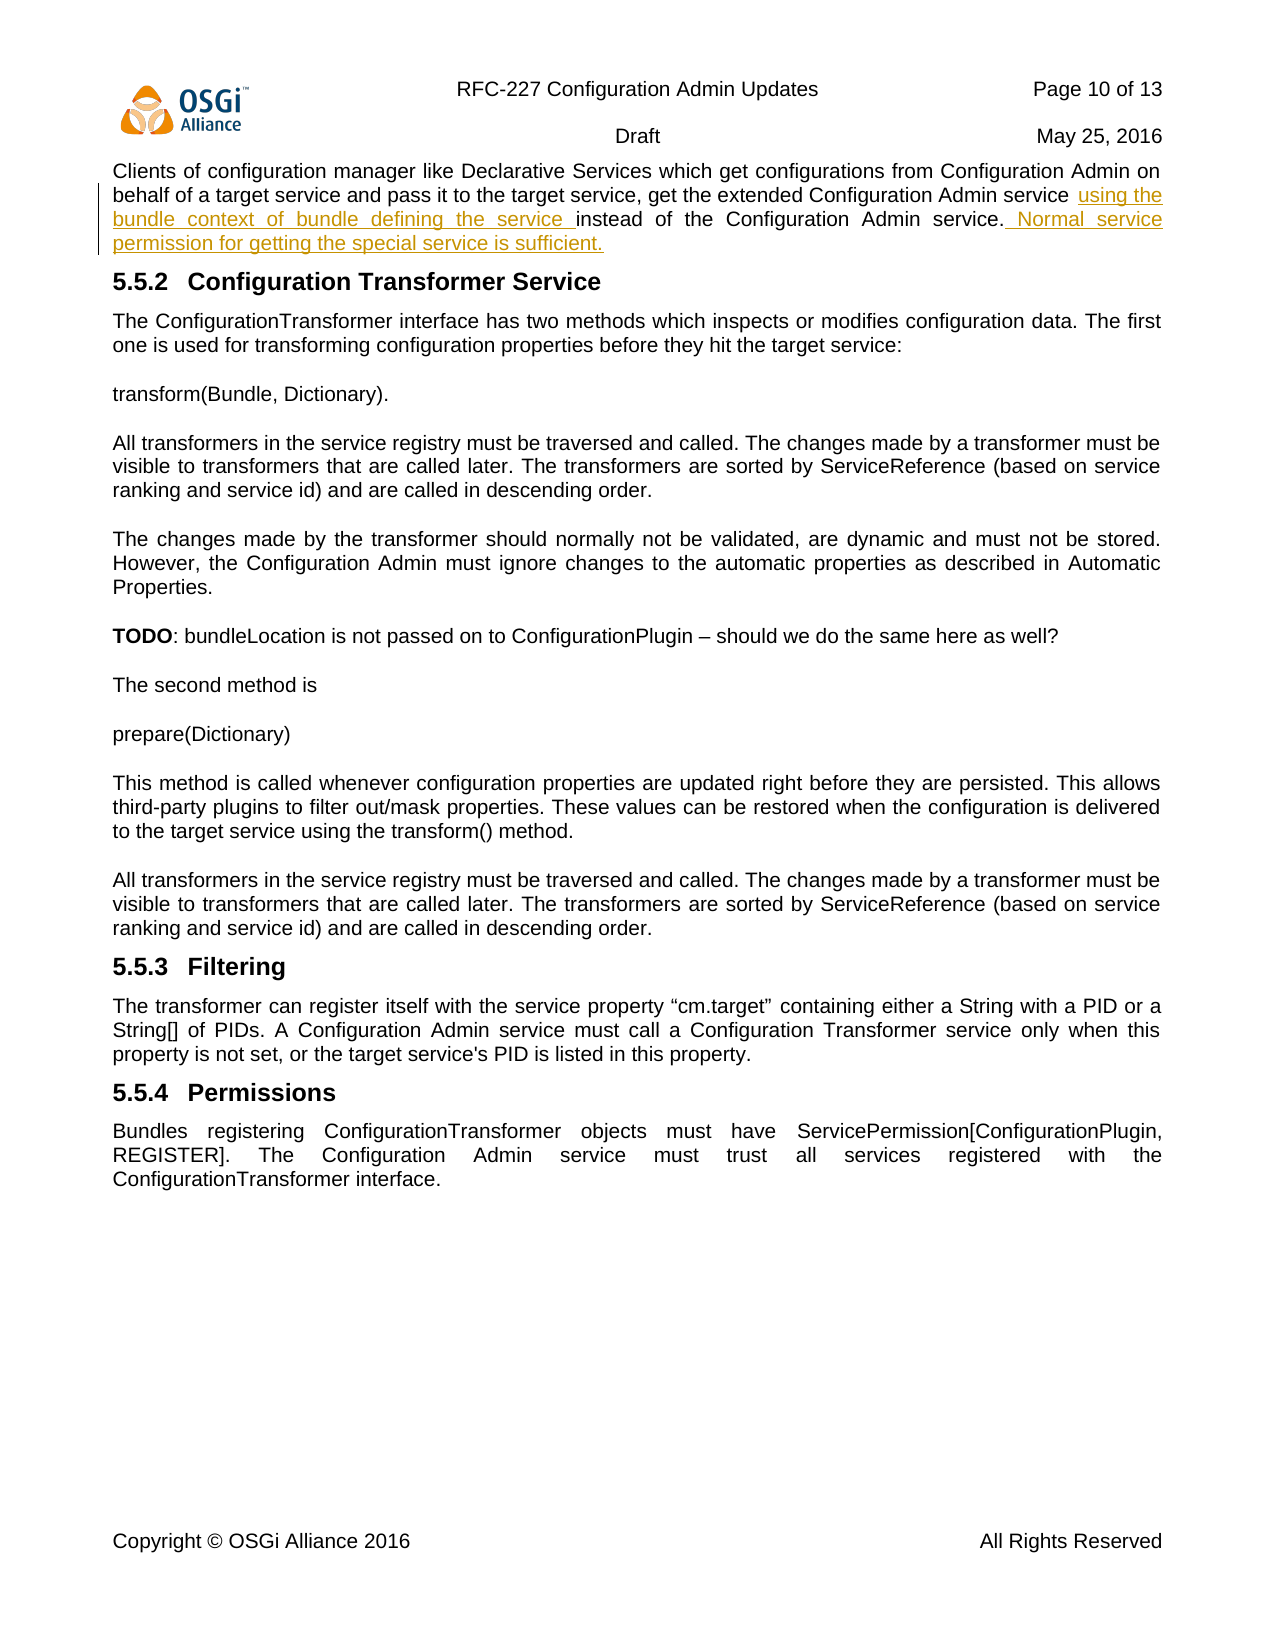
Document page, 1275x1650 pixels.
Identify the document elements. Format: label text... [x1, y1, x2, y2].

text The transformer can register itself with the service property “cm.target” containing either a String with a PID or a String[] of PIDs. A Configuration Admin service must call a Configuration Transformer service only when this property is not set, or the target service's PID is listed in this property. [112, 993, 1162, 1065]
subtitle Permissions [112, 1078, 1162, 1107]
text All transformers in the service registry must be traversed and called. The changes made by a transformer must be visible to transformers that are called later. The transformers are sorted by ServiceReference (based on service ranking and service id) and are called in descending order. [112, 868, 1162, 940]
text Clients of configuration manager like Declarative Services which get configurations from Configuration Admin on behalf of a target service and pass it to the target service, get the extended Configuration Admin service using the bundle context of bundle defining the service instead of the Configuration Admin service. Normal service permission for getting the special service is sufficient. [112, 159, 1162, 255]
text TODO: bundleLocation is not passed on to ConfigurationPlugin – should we do the same here as well? [112, 624, 1162, 648]
text The ConfigurationTransformer interface has two methods which inspects or modifies configuration data. The first one is used for transforming configuration properties before they hit the target service: [112, 308, 1162, 356]
subtitle Filtering [112, 952, 1162, 981]
picture [113, 78, 257, 142]
text This method is called whenever configuration properties are updated right before they are persisted. This allows third-party plugins to filter out/mask properties. These values can be restored when the configuration is delivered to the target service using the transform() method. [112, 771, 1162, 843]
subtitle Configuration Transformer Service [112, 267, 1162, 296]
text All transformers in the service registry must be traversed and called. The changes made by a transformer must be visible to transformers that are called later. The transformers are sorted by ServiceReference (based on service ranking and service id) and are called in descending order. [112, 430, 1162, 502]
text Bundles registering ConfigurationTransformer objects must have ServicePermission[ConfigurationPlugin, REGISTER]. The Configuration Admin service must trust all services registered with the ConfigurationTransformer interface. [112, 1119, 1162, 1191]
text prepare(Dictionary) [112, 722, 1162, 746]
text transform(Bundle, Dictionary). [112, 381, 1162, 405]
text The changes made by the transformer should normally not be validated, are dynamic and must not be stored. However, the Configuration Admin must ignore changes to the automatic properties as described in Automatic Properties. [112, 527, 1162, 599]
text The second method is [112, 673, 1162, 697]
